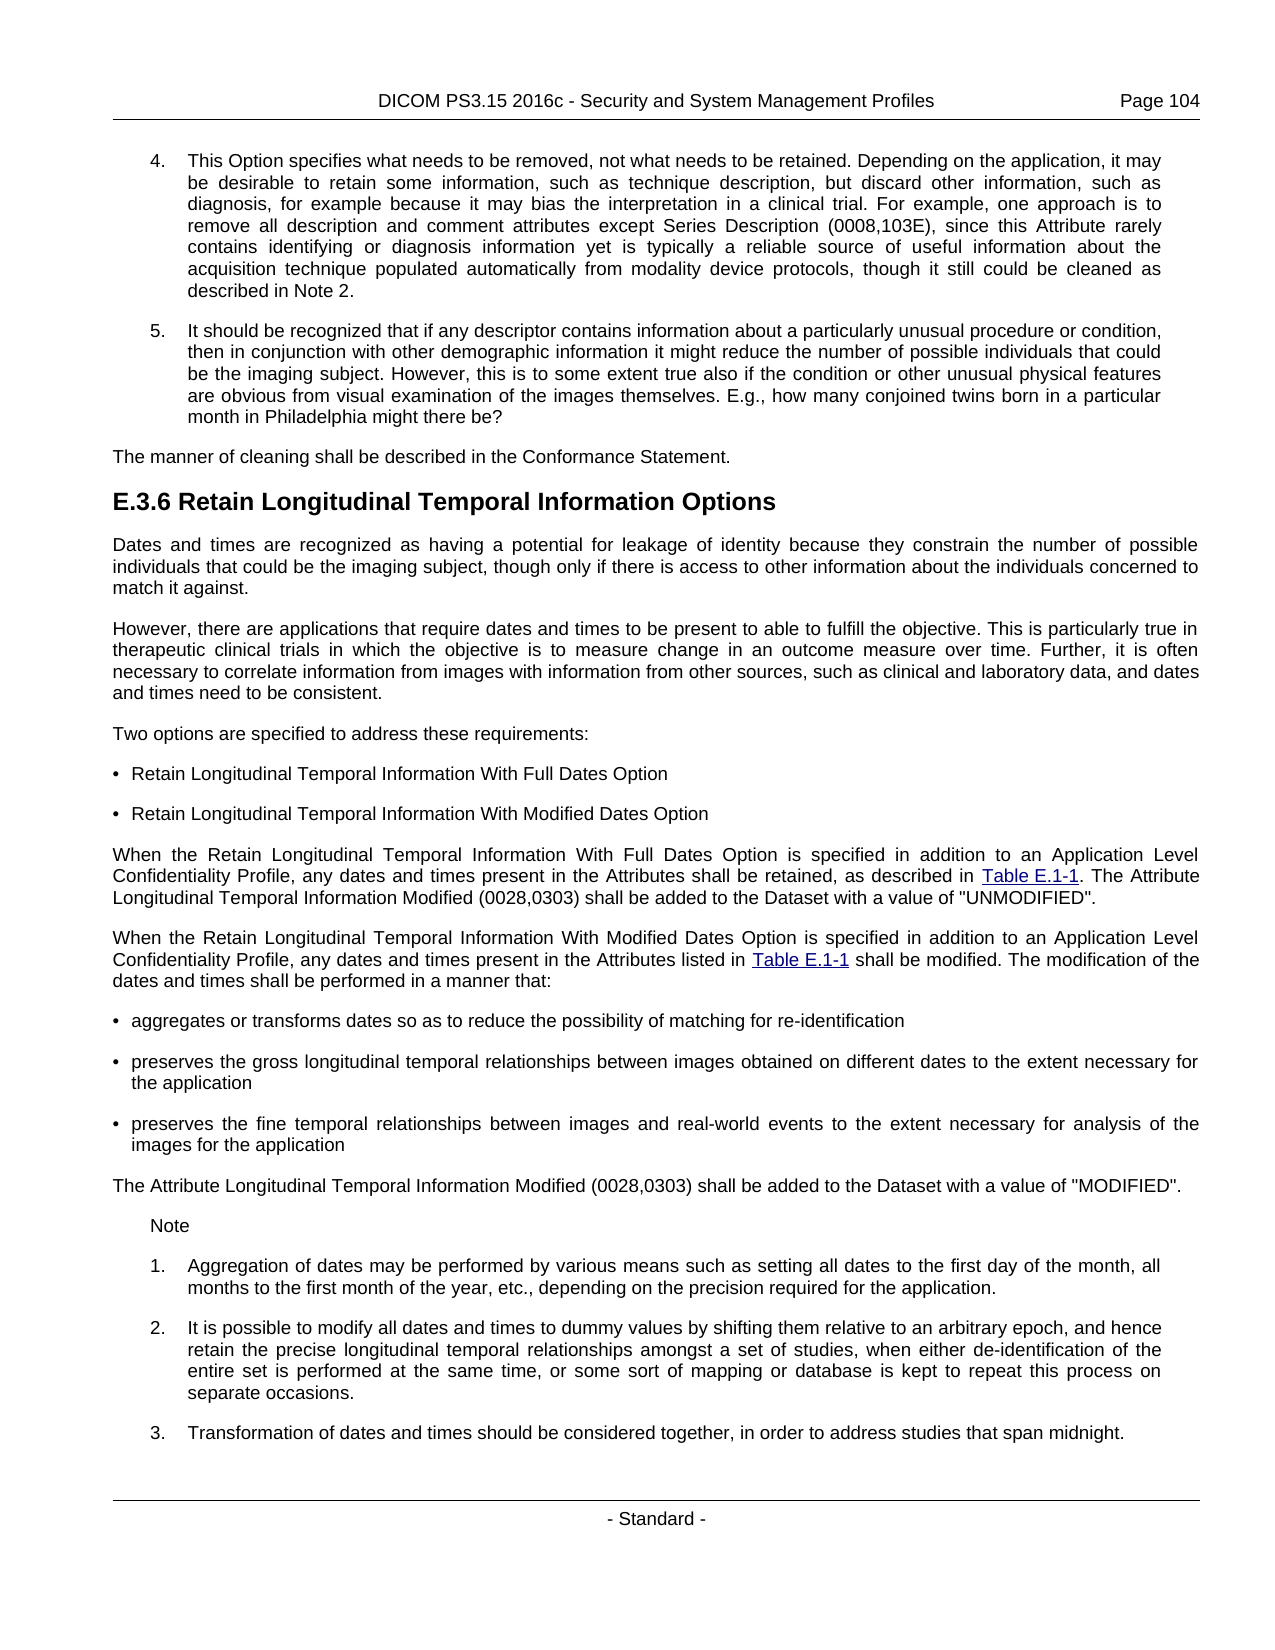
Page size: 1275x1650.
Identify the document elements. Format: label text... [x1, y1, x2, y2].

text The manner of cleaning shall be described in the Conformance Statement. [112, 446, 1200, 468]
text However, there are applications that require dates and times to be present to able to fulfill the objective. This is particularly true in therapeutic clinical trials in which the objective is to measure change in an outcome measure over time. Further, it is often necessary to correlate information from images with information from other sources, such as clinical and laboratory data, and dates and times need to be consistent. [112, 617, 1200, 704]
text When the Retain Longitudinal Temporal Information With Modified Dates Option is specified in addition to an Application Level Confidentiality Profile, any dates and times present in the Attributes listed in Table E.1-1 shall be modified. The modification of the dates and times shall be performed in a manner that: [112, 927, 1200, 992]
list Retain Longitudinal Temporal Information With Modified Dates Option [112, 803, 1200, 825]
list It is possible to modify all dates and times to dummy values by shifting them relative to an arbitrary epoch, and hence retain the precise longitudinal temporal relationships amongst a set of studies, when either de-identification of the entire set is performed at the same time, or some sort of mapping or database is kept to repeat this process on separate occasions. [150, 1317, 1162, 1403]
list preserves the gross longitudinal temporal relationships between images obtained on different dates to the extent necessary for the application [112, 1051, 1200, 1094]
list This Option specifies what needs to be removed, not what needs to be retained. Depending on the application, it may be desirable to retain some information, such as technique description, but discard other information, such as diagnosis, for example because it may bias the interpretation in a clinical trial. For example, one approach is to remove all description and comment attributes except Series Description (0008,103E), since this Attribute rarely contains identifying or diagnosis information yet is typically a reliable source of useful information about the acquisition technique populated automatically from modality device protocols, though it still could be cleaned as described in Note 2. [150, 150, 1162, 301]
text Dates and times are recognized as having a potential for leakage of identity because they constrain the number of possible individuals that could be the imaging subject, though only if there is access to other information about the individuals concerned to match it against. [112, 534, 1200, 599]
list It should be recognized that if any descriptor contains information about a particularly unusual procedure or condition, then in conjunction with other demographic information it might reduce the number of possible individuals that could be the imaging subject. However, this is to some extent true also if the condition or other unusual physical features are obvious from visual examination of the images themselves. E.g., how many conjoined twins born in a particular month in Philadelphia might there be? [150, 320, 1162, 427]
text When the Retain Longitudinal Temporal Information With Full Dates Option is specified in addition to an Application Level Confidentiality Profile, any dates and times present in the Attributes shall be retained, as described in Table E.1-1. The Attribute Longitudinal Temporal Information Modified (0028,0303) shall be added to the Dataset with a value of "UNMODIFIED". [112, 843, 1200, 908]
text The Attribute Longitudinal Temporal Information Modified (0028,0303) shall be added to the Dataset with a value of "MODIFIED". [112, 1174, 1200, 1196]
text Two options are specified to address these requirements: [112, 722, 1200, 744]
text Note [150, 1215, 1162, 1236]
list preserves the fine temporal relationships between images and real-world events to the extent necessary for analysis of the images for the application [112, 1112, 1200, 1156]
list Transformation of dates and times should be considered together, in order to address studies that span midnight. [150, 1422, 1162, 1443]
list Retain Longitudinal Temporal Information With Full Dates Option [112, 763, 1200, 784]
text E.3.6 Retain Longitudinal Temporal Information Options [112, 487, 1200, 515]
list Aggregation of dates may be performed by various means such as setting all dates to the first day of the month, all months to the first month of the year, etc., depending on the precision required for the application. [150, 1255, 1162, 1298]
list aggregates or transforms dates so as to reduce the possibility of matching for re-identification [112, 1010, 1200, 1032]
